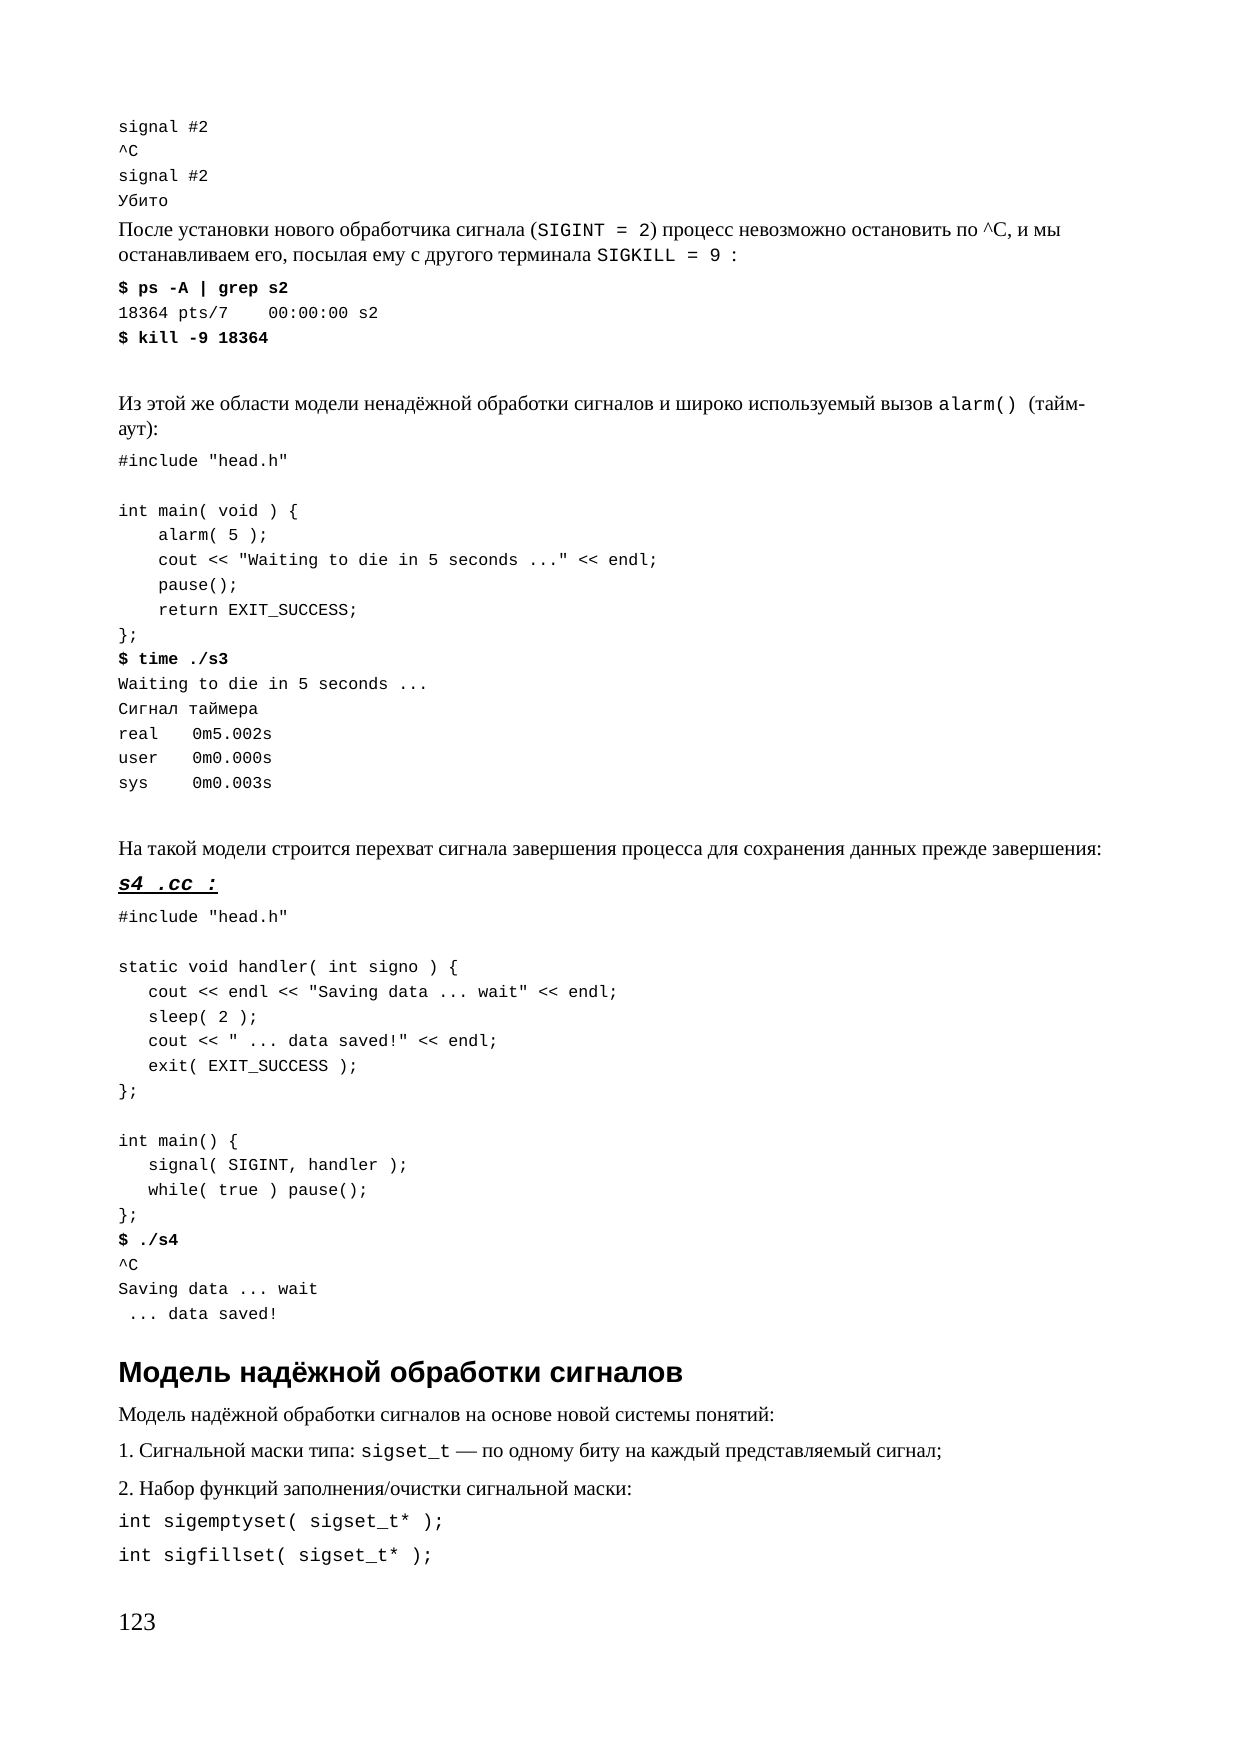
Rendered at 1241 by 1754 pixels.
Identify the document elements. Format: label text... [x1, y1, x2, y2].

text alarm( 5 ); [118, 527, 1122, 546]
text sleep( 2 ); [118, 1008, 1122, 1027]
text static void handler( int signo ) { [118, 958, 1122, 977]
text Модель надёжной обработки сигналов на основе новой системы понятий: [118, 1401, 1122, 1426]
text cout << "Waiting to die in 5 seconds ..." << endl; [118, 552, 1122, 571]
text cout << endl << "Saving data ... wait" << endl; [118, 983, 1122, 1002]
text $ time ./s3 [118, 651, 1122, 670]
text Из этой же области модели ненадёжной обработки сигналов и широко используемый вызов alarm() (тайм-аут): [118, 391, 1122, 440]
text signal #2 [118, 118, 1122, 137]
text int main( void ) { [118, 502, 1122, 521]
text Сигнал таймера [118, 701, 1122, 719]
text int sigfillset( sigset_t* ); [118, 1546, 1122, 1567]
text Saving data ... wait [118, 1281, 1122, 1300]
text real 0m5.002s [118, 725, 1122, 744]
text cout << " ... data saved!" << endl; [118, 1033, 1122, 1052]
text exit( EXIT_SUCCESS ); [118, 1058, 1122, 1077]
text signal #2 [118, 168, 1122, 187]
text $ ./s4 [118, 1231, 1122, 1250]
text int main() { [118, 1132, 1122, 1151]
text s4 .cc : [118, 873, 1122, 896]
text $ ps -A | grep s2 [118, 280, 1122, 299]
text pause(); [118, 577, 1122, 595]
text #include "head.h" [118, 909, 1122, 928]
text return EXIT_SUCCESS; [118, 601, 1122, 620]
text }; [118, 1206, 1122, 1225]
text ^C [118, 1256, 1122, 1275]
text 18364 pts/7 00:00:00 s2 [118, 305, 1122, 324]
text }; [118, 626, 1122, 645]
text user 0m0.000s [118, 750, 1122, 769]
text $ kill -9 18364 [118, 329, 1122, 348]
text #include "head.h" [118, 453, 1122, 471]
text while( true ) pause(); [118, 1182, 1122, 1201]
text После установки нового обработчика сигнала (SIGINT = 2) процесс невозможно остановить по ^C, и мы останавливаем его, посылая ему с другого терминала SIGKILL = 9 : [118, 217, 1122, 267]
text int sigemptyset( sigset_t* ); [118, 1512, 1122, 1533]
text 1. Сигнальной маски типа: sigset_t — по одному биту на каждый представляемый сигнал; [118, 1438, 1122, 1463]
text signal( SIGINT, handler ); [118, 1157, 1122, 1176]
text Waiting to die in 5 seconds ... [118, 676, 1122, 694]
text ... data saved! [118, 1306, 1122, 1324]
text На такой модели строится перехват сигнала завершения процесса для сохранения данных прежде завершения: [118, 836, 1122, 860]
text ^C [118, 143, 1122, 162]
text 2. Набор функций заполнения/очистки сигнальной маски: [118, 1476, 1122, 1500]
subtitle Модель надёжной обработки сигналов [118, 1355, 1122, 1389]
text sys 0m0.003s [118, 775, 1122, 794]
text }; [118, 1082, 1122, 1101]
text Убито [118, 192, 1122, 211]
